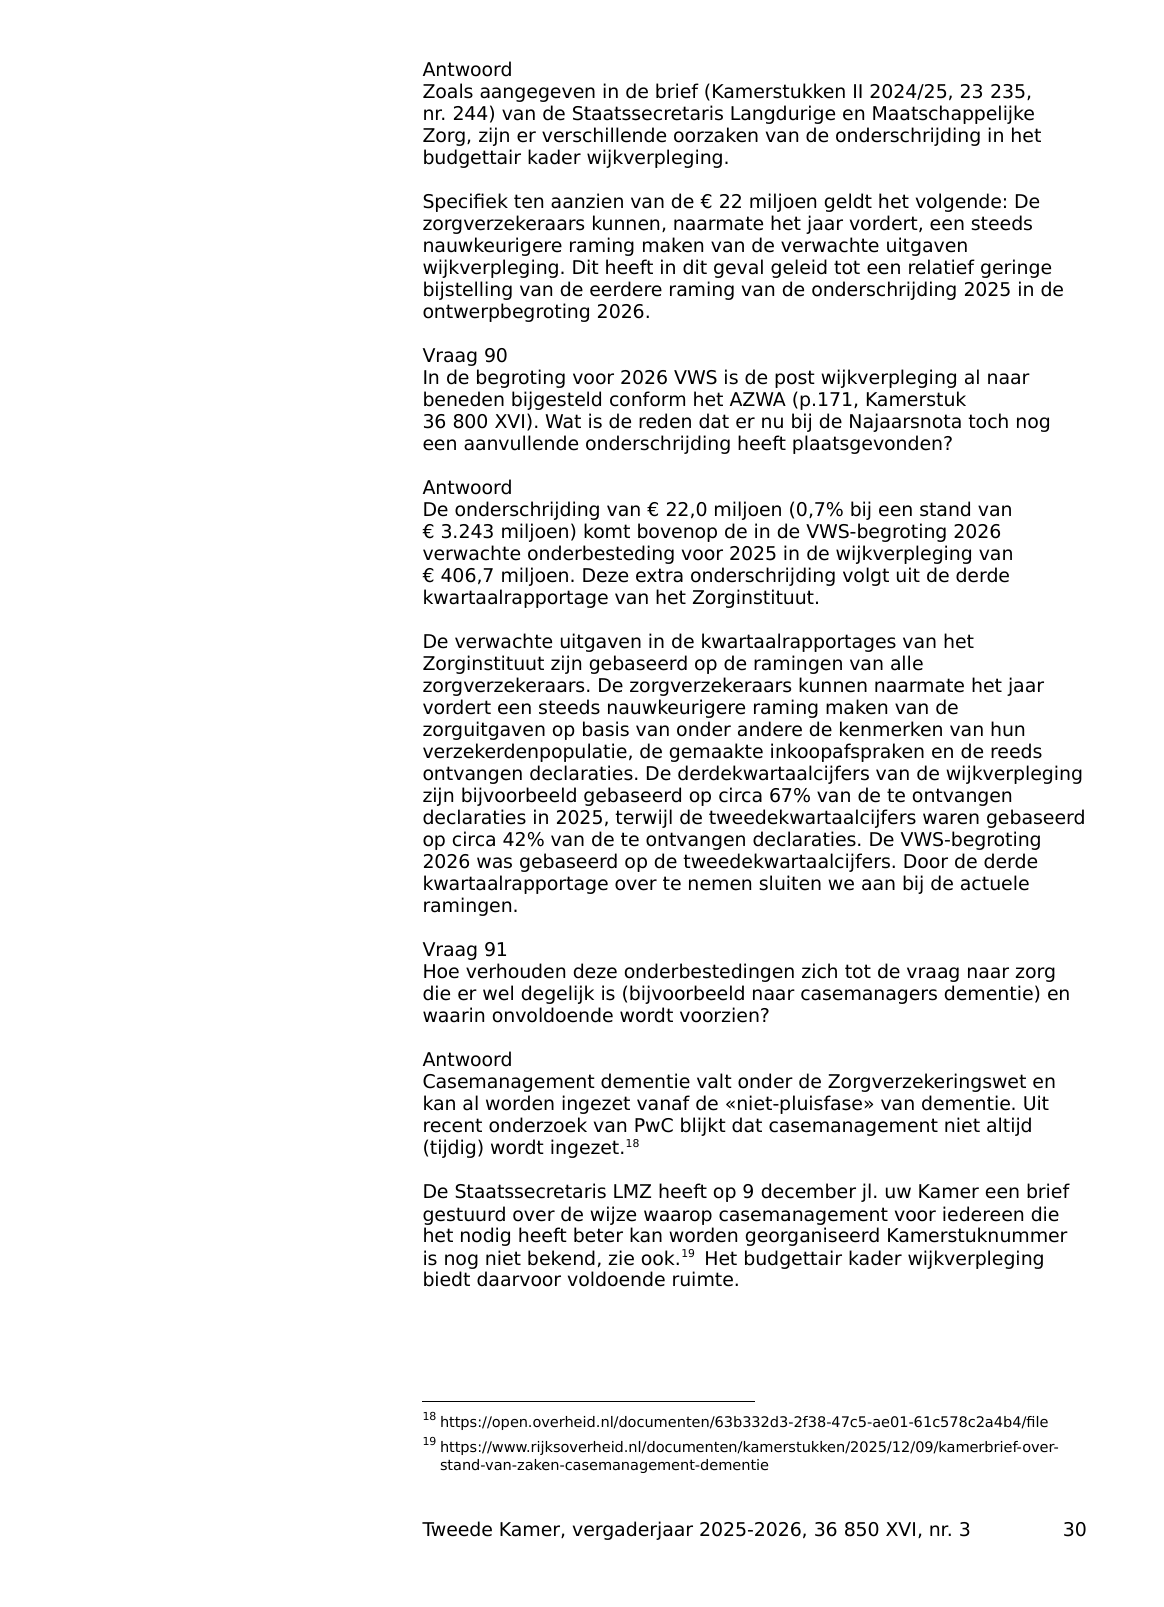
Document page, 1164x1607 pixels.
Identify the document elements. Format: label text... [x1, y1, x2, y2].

text De verwachte uitgaven in de kwartaalrapportages van het Zorginstituut zijn gebaseerd op de ramingen van alle zorgverzekeraars. De zorgverzekeraars kunnen naarmate het jaar vordert een steeds nauwkeurigere raming maken van de zorguitgaven op basis van onder andere de kenmerken van hun verzekerdenpopulatie, de gemaakte inkoopafspraken en de reeds ontvangen declaraties. De derdekwartaalcijfers van de wijkverpleging zijn bijvoorbeeld gebaseerd op circa 67% van de te ontvangen declaraties in 2025, terwijl de tweedekwartaalcijfers waren gebaseerd op circa 42% van de te ontvangen declaraties. De VWS-begroting 2026 was gebaseerd op de tweedekwartaalcijfers. Door de derde kwartaalrapportage over te nemen sluiten we aan bij de actuele ramingen. [422, 631, 1087, 917]
text Antwoord [422, 477, 1087, 499]
text De Staatssecretaris LMZ heeft op 9 december jl. uw Kamer een brief gestuurd over de wijze waarop casemanagement voor iedereen die het nodig heeft beter kan worden georganiseerd Kamerstuknummer is nog niet bekend, zie ook. Het budgettair kader wijkverpleging biedt daarvoor voldoende ruimte. [422, 1181, 1087, 1291]
text De onderschrijding van € 22,0 miljoen (0,7% bij een stand van € 3.243 miljoen) komt bovenop de in de VWS-begroting 2026 verwachte onderbesteding voor 2025 in de wijkverpleging van € 406,7 miljoen. Deze extra onderschrijding volgt uit de derde kwartaalrapportage van het Zorginstituut. [422, 499, 1087, 609]
text Specifiek ten aanzien van de € 22 miljoen geldt het volgende: De zorgverzekeraars kunnen, naarmate het jaar vordert, een steeds nauwkeurigere raming maken van de verwachte uitgaven wijkverpleging. Dit heeft in dit geval geleid tot een relatief geringe bijstelling van de eerdere raming van de onderschrijding 2025 in de ontwerpbegroting 2026. [422, 191, 1087, 323]
text Antwoord [422, 59, 1087, 81]
text Zoals aangegeven in de brief (Kamerstukken II 2024/25, 23 235, nr. 244) van de Staatssecretaris Langdurige en Maatschappelijke Zorg, zijn er verschillende oorzaken van de onderschrijding in het budgettair kader wijkverpleging. [422, 81, 1087, 169]
text https://www.rijksoverheid.nl/documenten/kamerstukken/2025/12/09/kamerbrief-over-stand-van-zaken-casemanagement-dementie [422, 1435, 1087, 1474]
text https://open.overheid.nl/documenten/63b332d3-2f38-47c5-ae01-61c578c2a4b4/file [422, 1410, 1087, 1432]
text Vraag 91 [422, 939, 1087, 961]
text Vraag 90 [422, 345, 1087, 367]
text Hoe verhouden deze onderbestedingen zich tot de vraag naar zorg die er wel degelijk is (bijvoorbeeld naar casemanagers dementie) en waarin onvoldoende wordt voorzien? [422, 961, 1087, 1027]
text Antwoord [422, 1049, 1087, 1071]
text Casemanagement dementie valt onder de Zorgverzekeringswet en kan al worden ingezet vanaf de «niet-pluisfase» van dementie. Uit recent onderzoek van PwC blijkt dat casemanagement niet altijd (tijdig) wordt ingezet. [422, 1071, 1087, 1159]
text In de begroting voor 2026 VWS is de post wijkverpleging al naar beneden bijgesteld conform het AZWA (p.171, Kamerstuk 36 800 XVI). Wat is de reden dat er nu bij de Najaarsnota toch nog een aanvullende onderschrijding heeft plaatsgevonden? [422, 367, 1087, 455]
